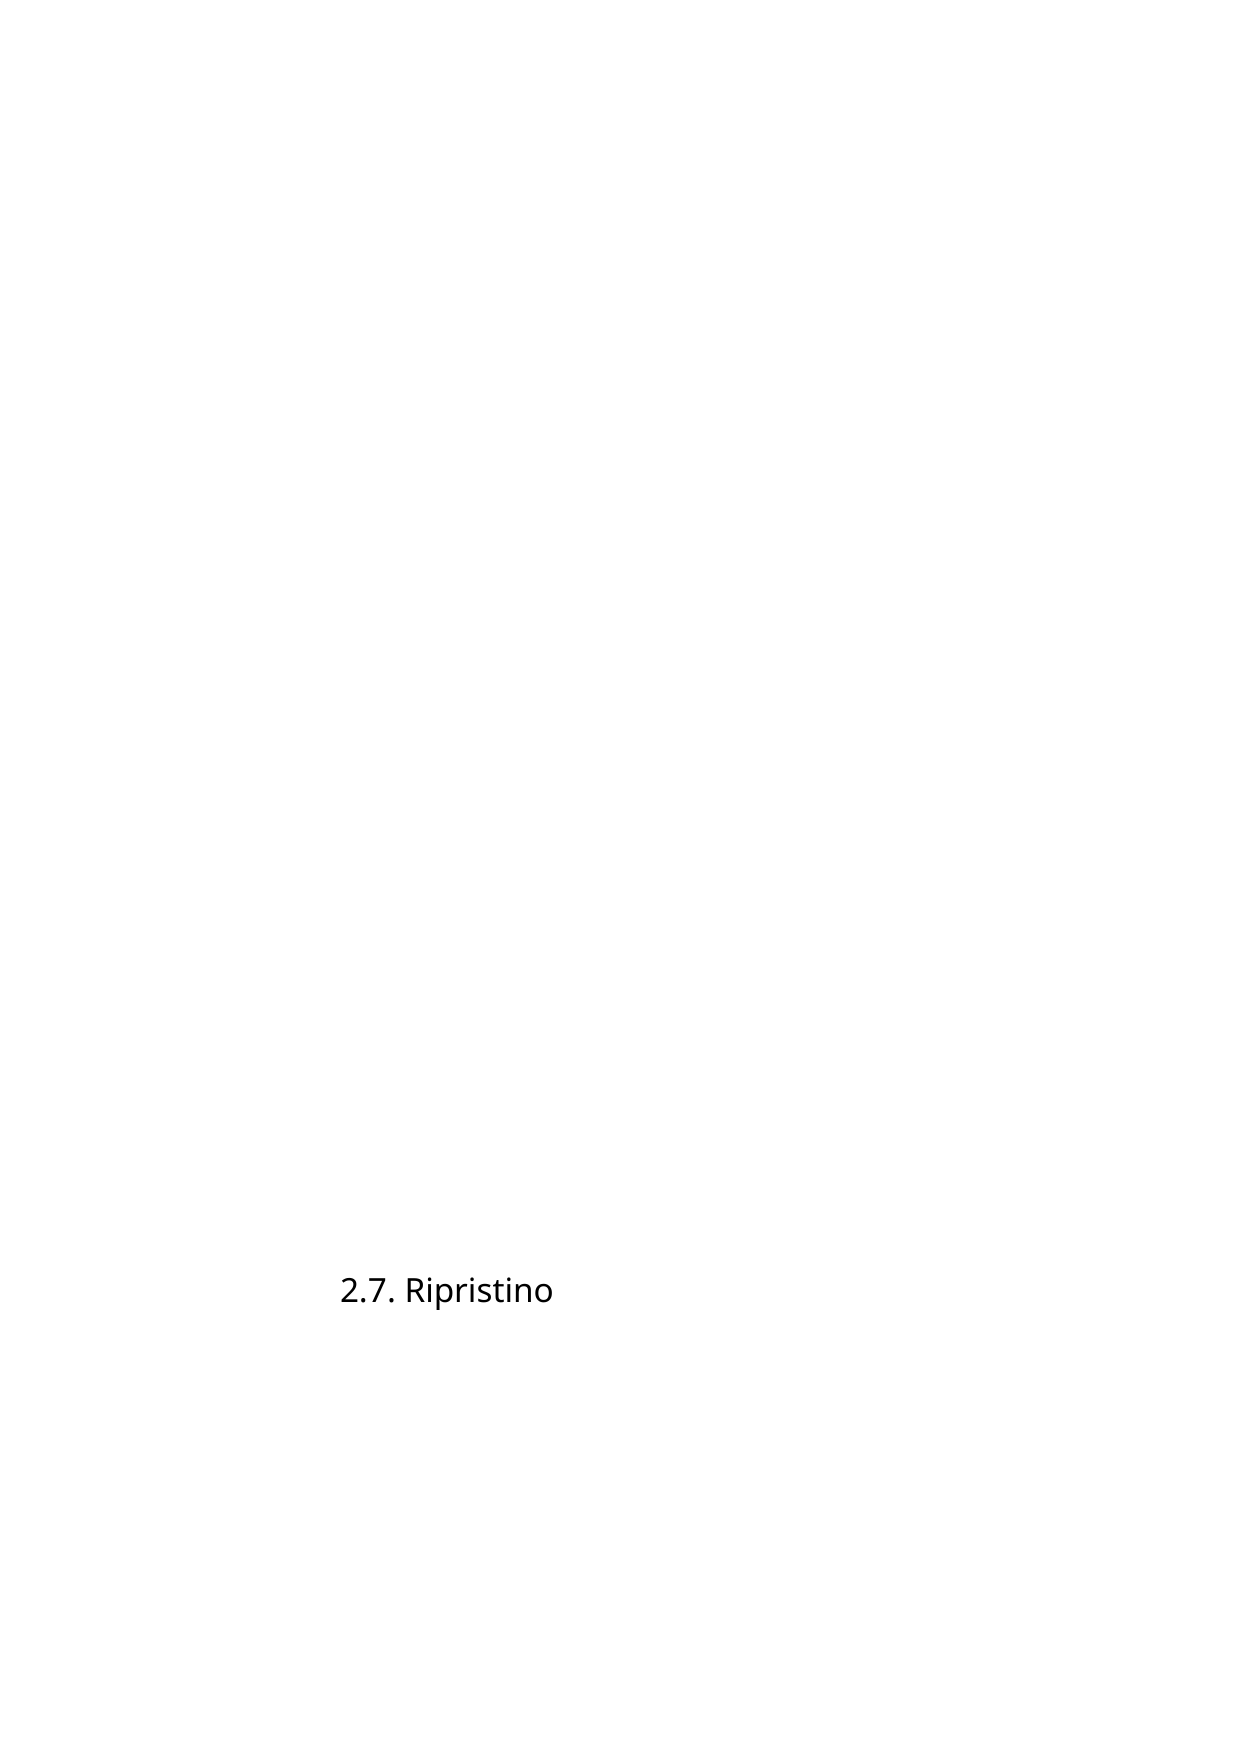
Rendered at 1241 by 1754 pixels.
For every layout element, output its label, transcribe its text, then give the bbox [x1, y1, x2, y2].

text 2.7. Ripristino [340, 1266, 1122, 1312]
